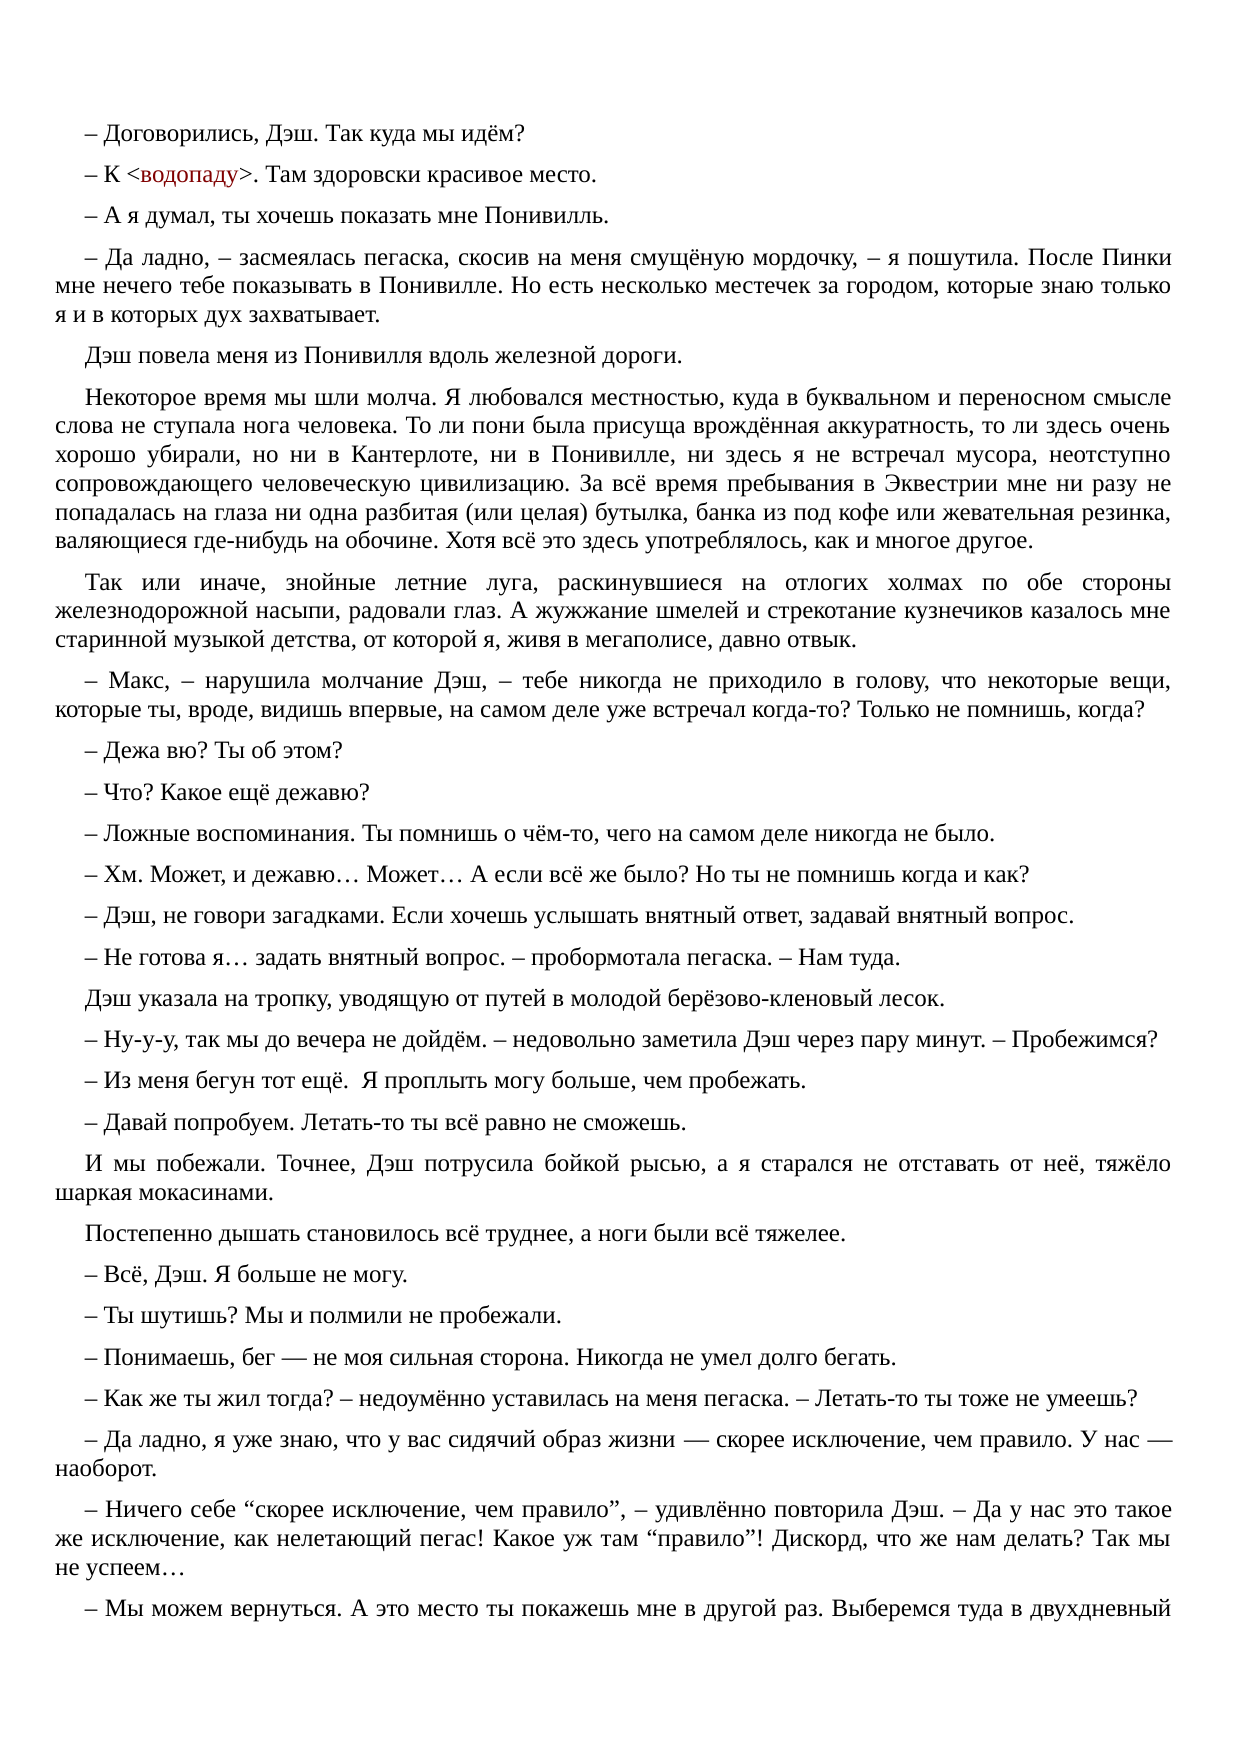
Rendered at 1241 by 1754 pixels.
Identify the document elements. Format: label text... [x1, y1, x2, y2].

text – Ты шутишь? Мы и полмили не пробежали. [55, 1301, 1172, 1329]
text – Из меня бегун тот ещё. Я проплыть могу больше, чем пробежать. [55, 1066, 1172, 1094]
text – Дэш, не говори загадками. Если хочешь услышать внятный ответ, задавай внятный вопрос. [55, 901, 1172, 929]
text – Как же ты жил тогда? – недоумённо уставилась на меня пегаска. – Летать-то ты тоже не умеешь? [55, 1383, 1172, 1412]
text И мы побежали. Точнее, Дэш потрусила бойкой рысью, а я старался не отставать от неё, тяжёло шаркая мокасинами. [55, 1148, 1172, 1206]
text Так или иначе, знойные летние луга, раскинувшиеся на отлогих холмах по обе стороны железнодорожной насыпи, радовали глаз. А жужжание шмелей и стрекотание кузнечиков казалось мне старинной музыкой детства, от которой я, живя в мегаполисе, давно отвык. [55, 567, 1172, 653]
text – Ну-у-у, так мы до вечера не дойдём. – недовольно заметила Дэш через пару минут. – Пробежимся? [55, 1024, 1172, 1053]
text – А я думал, ты хочешь показать мне Понивилль. [55, 201, 1172, 229]
text – Да ладно, – засмеялась пегаска, скосив на меня смущёную мордочку, – я пошутила. После Пинки мне нечего тебе показывать в Понивилле. Но есть несколько местечек за городом, которые знаю только я и в которых дух захватывает. [55, 242, 1172, 328]
text – Давай попробуем. Летать-то ты всё равно не сможешь. [55, 1107, 1172, 1136]
text Постепенно дышать становилось всё труднее, а ноги были всё тяжелее. [55, 1218, 1172, 1247]
text – Не готова я… задать внятный вопрос. – пробормотала пегаска. – Нам туда. [55, 942, 1172, 971]
text Дэш указала на тропку, уводящую от путей в молодой берёзово-кленовый лесок. [55, 983, 1172, 1012]
text Некоторое время мы шли молча. Я любовался местностью, куда в буквальном и переносном смысле слова не ступала нога человека. То ли пони была присуща врождённая аккуратность, то ли здесь очень хорошо убирали, но ни в Кантерлоте, ни в Понивилле, ни здесь я не встречал мусора, неотступно сопровождающего человеческую цивилизацию. За всё время пребывания в Эквестрии мне ни разу не попадалась на глаза ни одна разбитая (или целая) бутылка, банка из под кофе или жевательная резинка, валяющиеся где-нибудь на обочине. Хотя всё это здесь употреблялось, как и многое другое. [55, 382, 1172, 554]
text – Хм. Может, и дежавю… Может… А если всё же было? Но ты не помнишь когда и как? [55, 859, 1172, 888]
text – Что? Какое ещё дежавю? [55, 777, 1172, 806]
text – К <водопаду>. Там здоровски красивое место. [55, 159, 1172, 188]
text Дэш повела меня из Понивилля вдоль железной дороги. [55, 341, 1172, 369]
text – Договорились, Дэш. Так куда мы идём? [55, 118, 1172, 147]
text – Всё, Дэш. Я больше не могу. [55, 1259, 1172, 1288]
text – Понимаешь, бег — не моя сильная сторона. Никогда не умел долго бегать. [55, 1342, 1172, 1371]
text – Макс, – нарушила молчание Дэш, – тебе никогда не приходило в голову, что некоторые вещи, которые ты, вроде, видишь впервые, на самом деле уже встречал когда-то? Только не помнишь, когда? [55, 666, 1172, 723]
text – Ложные воспоминания. Ты помнишь о чём-то, чего на самом деле никогда не было. [55, 818, 1172, 847]
text – Да ладно, я уже знаю, что у вас сидячий образ жизни — скорее исключение, чем правило. У нас — наоборот. [55, 1424, 1172, 1482]
text – Дежа вю? Ты об этом? [55, 736, 1172, 764]
text – Ничего себе “скорее исключение, чем правило”, – удивлённо повторила Дэш. – Да у нас это такое же исключение, как нелетающий пегас! Какое уж там “правило”! Дискорд, что же нам делать? Так мы не успеем… [55, 1494, 1172, 1581]
text – Мы можем вернуться. А это место ты покажешь мне в другой раз. Выберемся туда в двухдневный [55, 1593, 1172, 1622]
